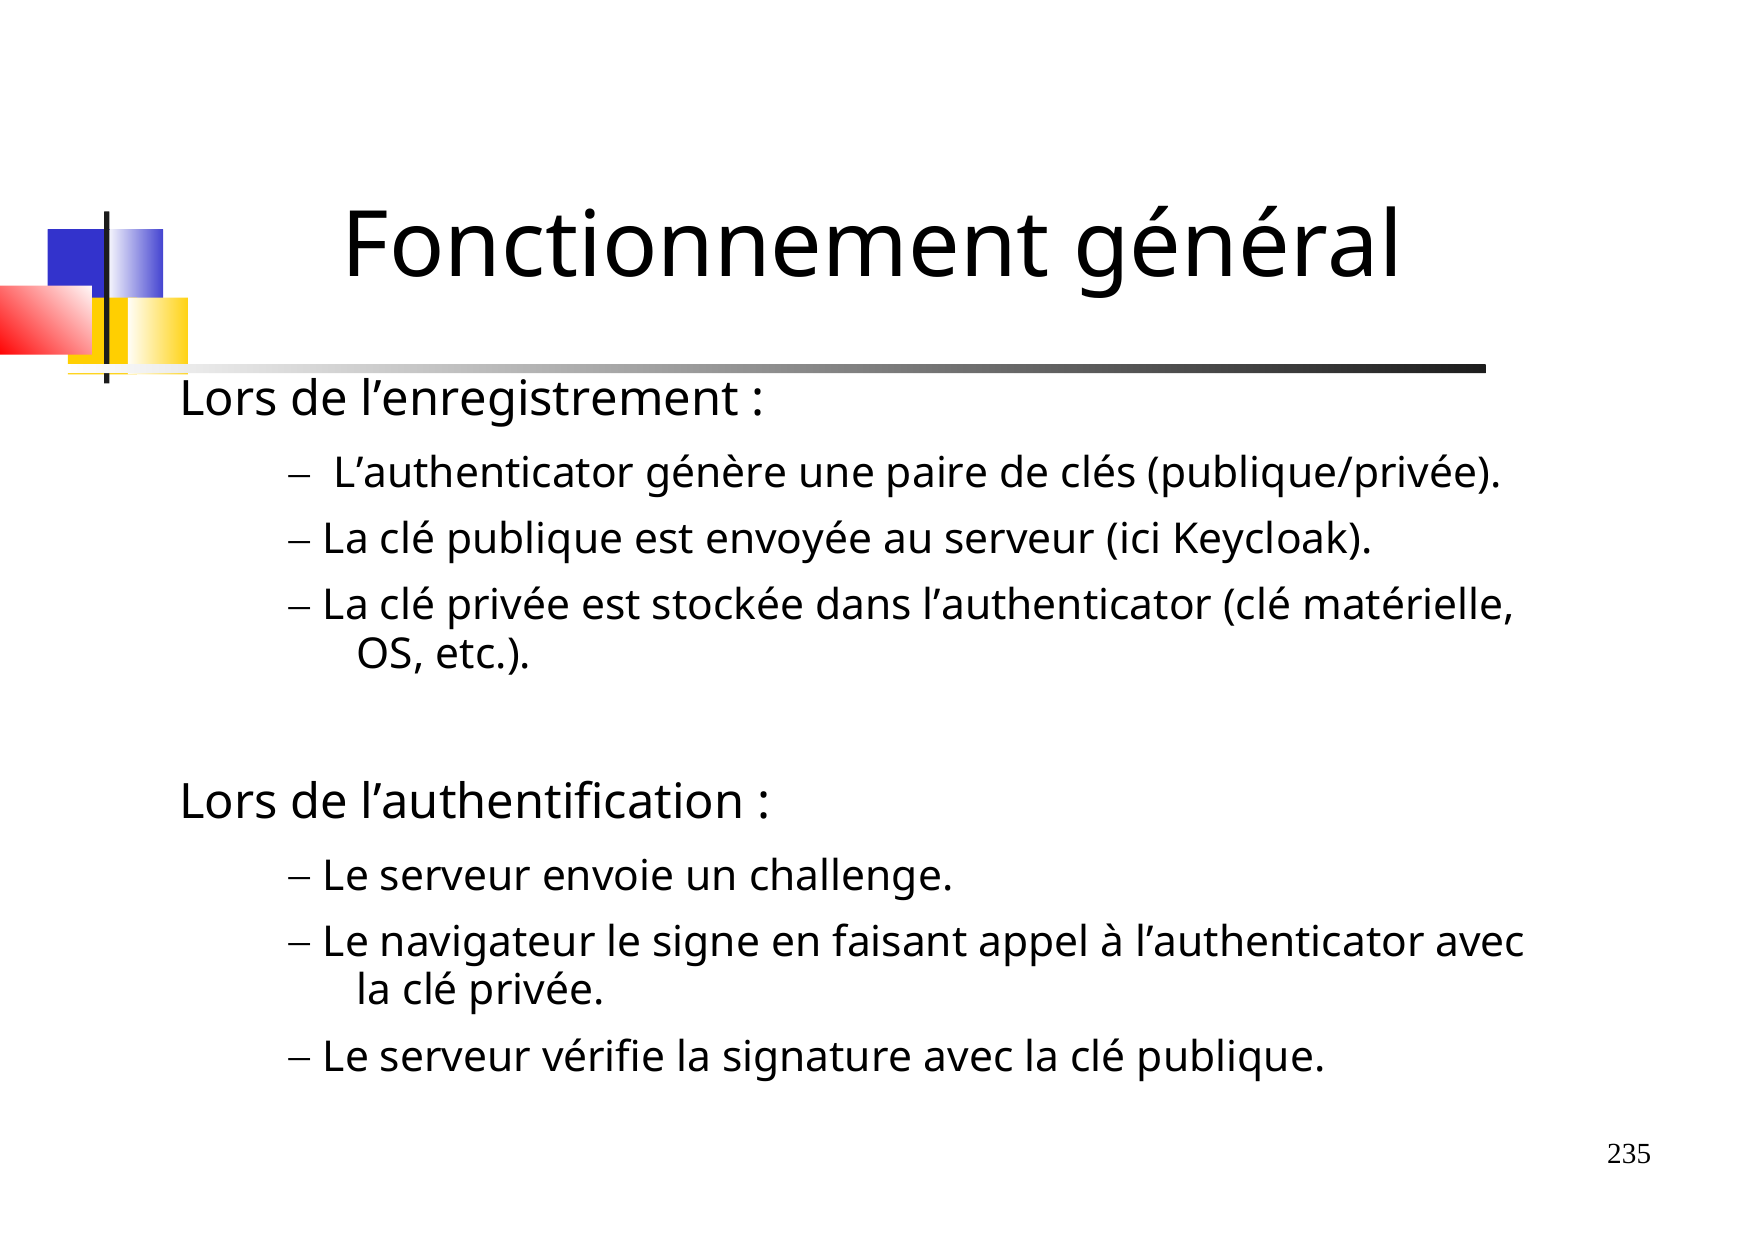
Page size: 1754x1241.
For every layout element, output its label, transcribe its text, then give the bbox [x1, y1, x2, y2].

list Lors de l’enregistrement : L’authenticator génère une paire de clés (publique/privée). La clé publique est envoyée au serveur (ici Keycloak). La clé privée est stockée dans l’authenticator (clé matérielle, OS, etc.). Lors de l’authentification : Le serveur envoie un challenge. Le navigateur le signe en faisant appel à l’authenticator avec la clé privée. Le serveur vérifie la signature avec la clé publique. [179, 371, 1567, 1091]
title Fonctionnement général [179, 139, 1567, 351]
